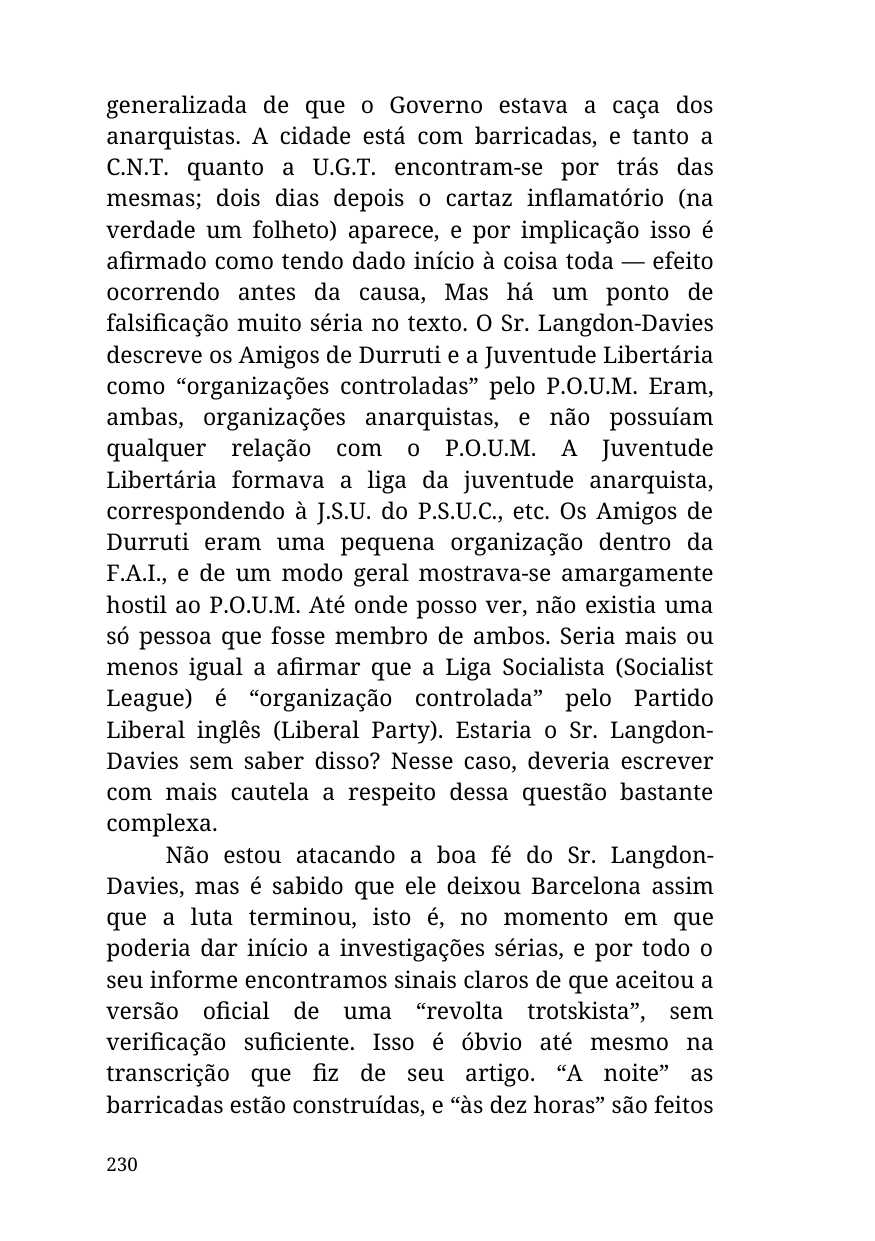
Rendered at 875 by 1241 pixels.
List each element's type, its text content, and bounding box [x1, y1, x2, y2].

text Não estou atacando a boa fé do Sr. Langdon-Davies, mas é sabido que ele deixou Barcelona assim que a luta terminou, isto é, no momento em que poderia dar início a investigações sérias, e por todo o seu informe encontramos sinais claros de que aceitou a versão oficial de uma “revolta trotskista”, sem verificação suficiente. Isso é óbvio até mesmo na transcrição que fiz de seu artigo. “A noite” as barricadas estão construídas, e “às dez horas” são feitos [106, 838, 714, 1120]
text generalizada de que o Governo estava a caça dos anarquistas. A cidade está com barricadas, e tanto a C.N.T. quanto a U.G.T. encontram-se por trás das mesmas; dois dias depois o cartaz inflamatório (na verdade um folheto) aparece, e por implicação isso é afirmado como tendo dado início à coisa toda — efeito ocorrendo antes da causa, Mas há um ponto de falsificação muito séria no texto. O Sr. Langdon-Davies descreve os Amigos de Durruti e a Juventude Libertária como “organizações controladas” pelo P.O.U.M. Eram, ambas, organizações anarquistas, e não possuíam qualquer relação com o P.O.U.M. A Juventude Libertária formava a liga da juventude anarquista, correspondendo à J.S.U. do P.S.U.C., etc. Os Amigos de Durruti eram uma pequena organização dentro da F.A.I., e de um modo geral mostrava-se amargamente hostil ao P.O.U.M. Até onde posso ver, não existia uma só pessoa que fosse membro de ambos. Seria mais ou menos igual a afirmar que a Liga Socialista (Socialist League) é “organização controlada” pelo Partido Liberal inglês (Liberal Party). Estaria o Sr. Langdon-Davies sem saber disso? Nesse caso, deveria escrever com mais cautela a respeito dessa questão bastante complexa. [106, 88, 714, 838]
